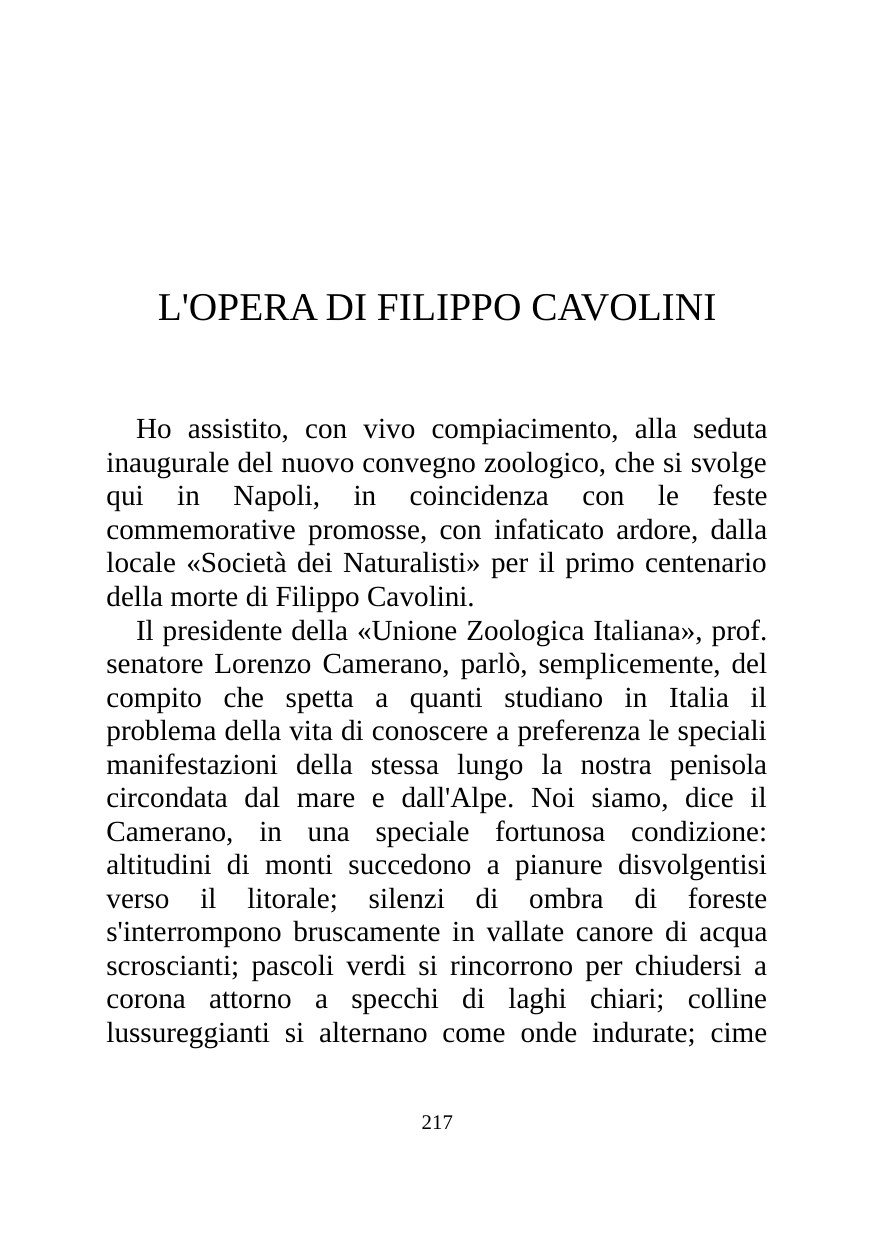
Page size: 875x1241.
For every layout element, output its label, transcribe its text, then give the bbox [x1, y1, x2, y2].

subtitle L'OPERA DI FILIPPO CAVOLINI [106, 283, 768, 329]
text Ho assistito, con vivo compiacimento, alla seduta inaugurale del nuovo convegno zoologico, che si svolge qui in Napoli, in coincidenza con le feste commemorative promosse, con infaticato ardore, dalla locale «Società dei Naturalisti» per il primo centenario della morte di Filippo Cavolini. [106, 411, 768, 613]
text Il presidente della «Unione Zoologica Italiana», prof. senatore Lorenzo Camerano, parlò, semplicemente, del compito che spetta a quanti studiano in Italia il problema della vita di conoscere a preferenza le speciali manifestazioni della stessa lungo la nostra penisola circondata dal mare e dall'Alpe. Noi siamo, dice il Camerano, in una speciale fortunosa condizione: altitudini di monti succedono a pianure disvolgentisi verso il litorale; silenzi di ombra di foreste s'interrompono bruscamente in vallate canore di acqua scroscianti; pascoli verdi si rincorrono per chiudersi a corona attorno a specchi di laghi chiari; colline lussureggianti si alternano come onde indurate; cime [106, 613, 768, 1049]
